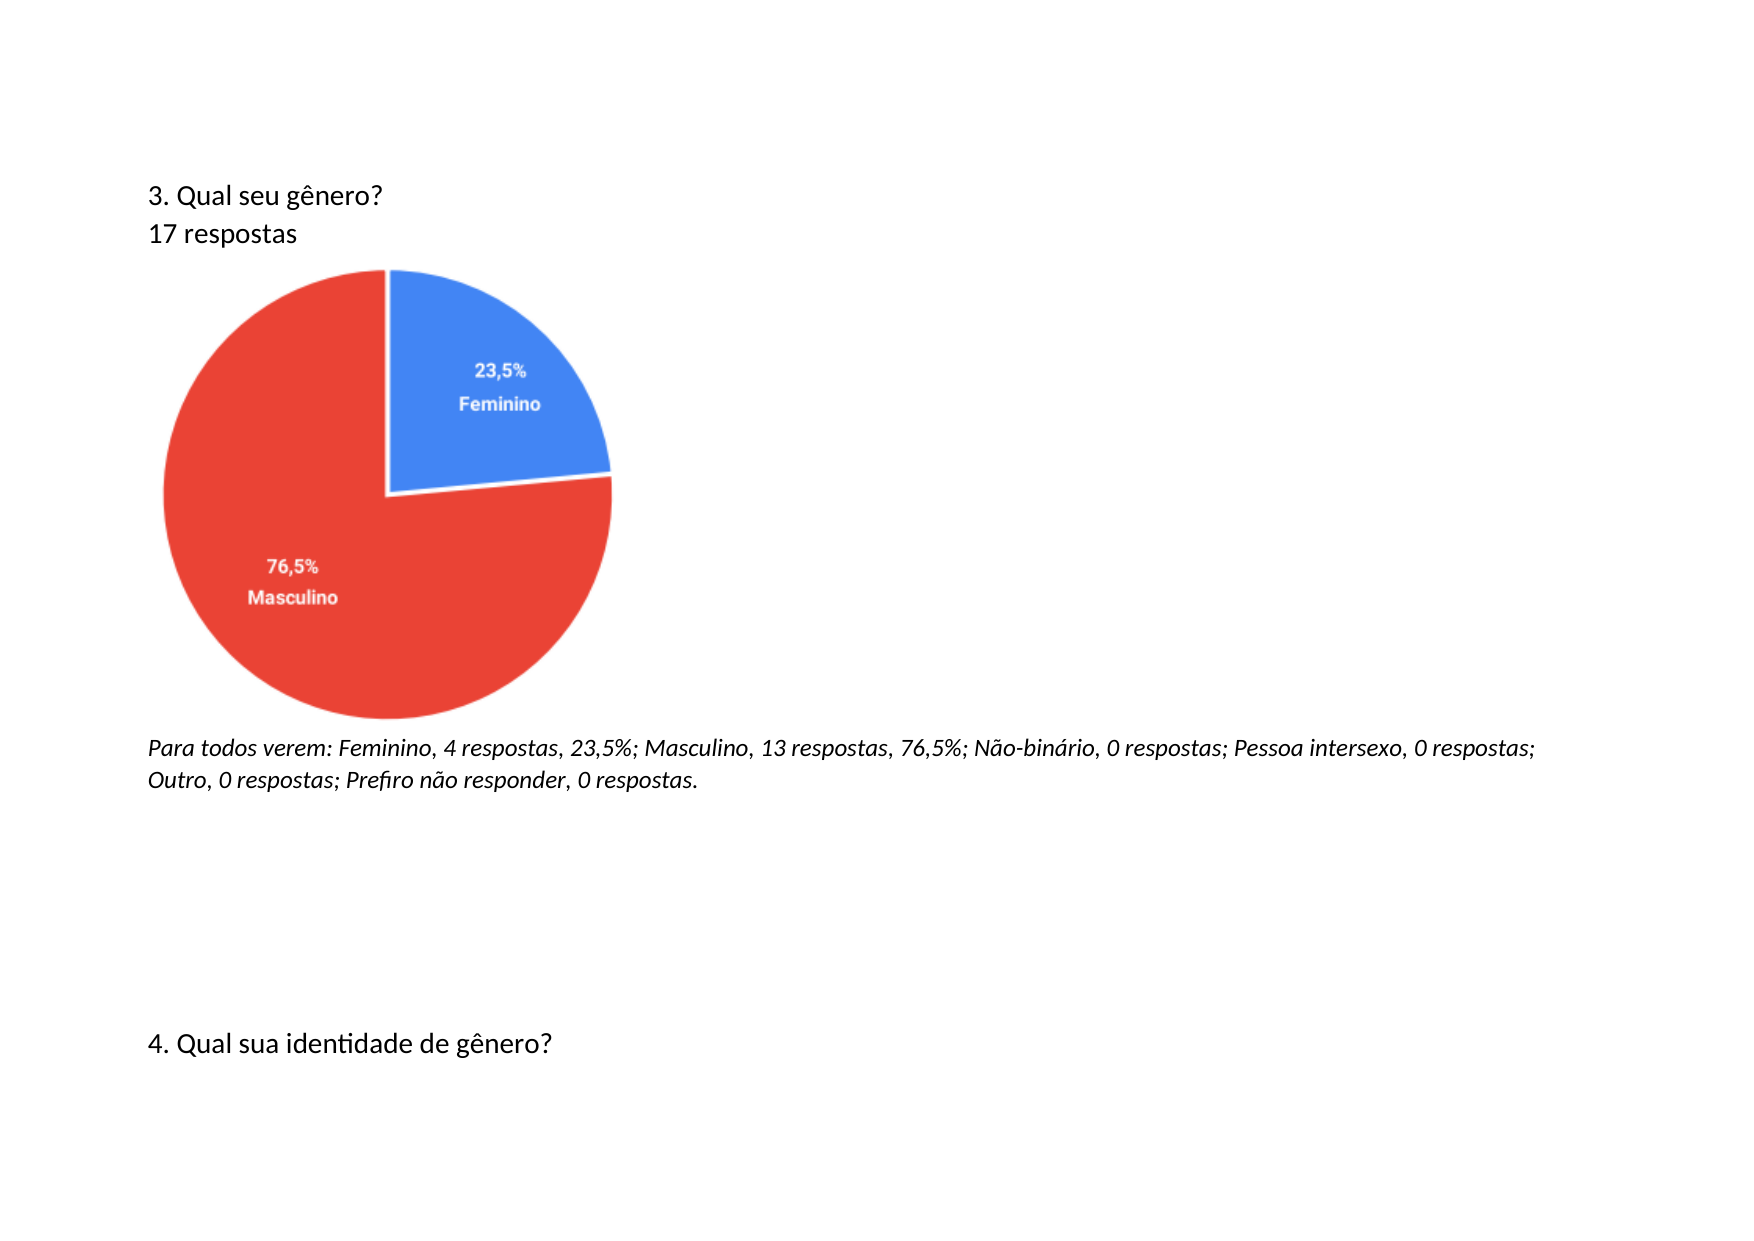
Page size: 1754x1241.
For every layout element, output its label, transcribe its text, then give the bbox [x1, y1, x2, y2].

text 4. Qual sua identidade de gênero? [148, 1025, 1606, 1061]
text 17 respostas [148, 215, 1606, 251]
text 3. Qual seu gênero? [148, 177, 1606, 213]
text Para todos verem: Feminino, 4 respostas, 23,5%; Masculino, 13 respostas, 76,5%; Não-binário, 0 respostas; Pessoa intersexo, 0 respostas; Outro, 0 respostas; Prefiro não responder, 0 respostas. [148, 732, 1606, 795]
